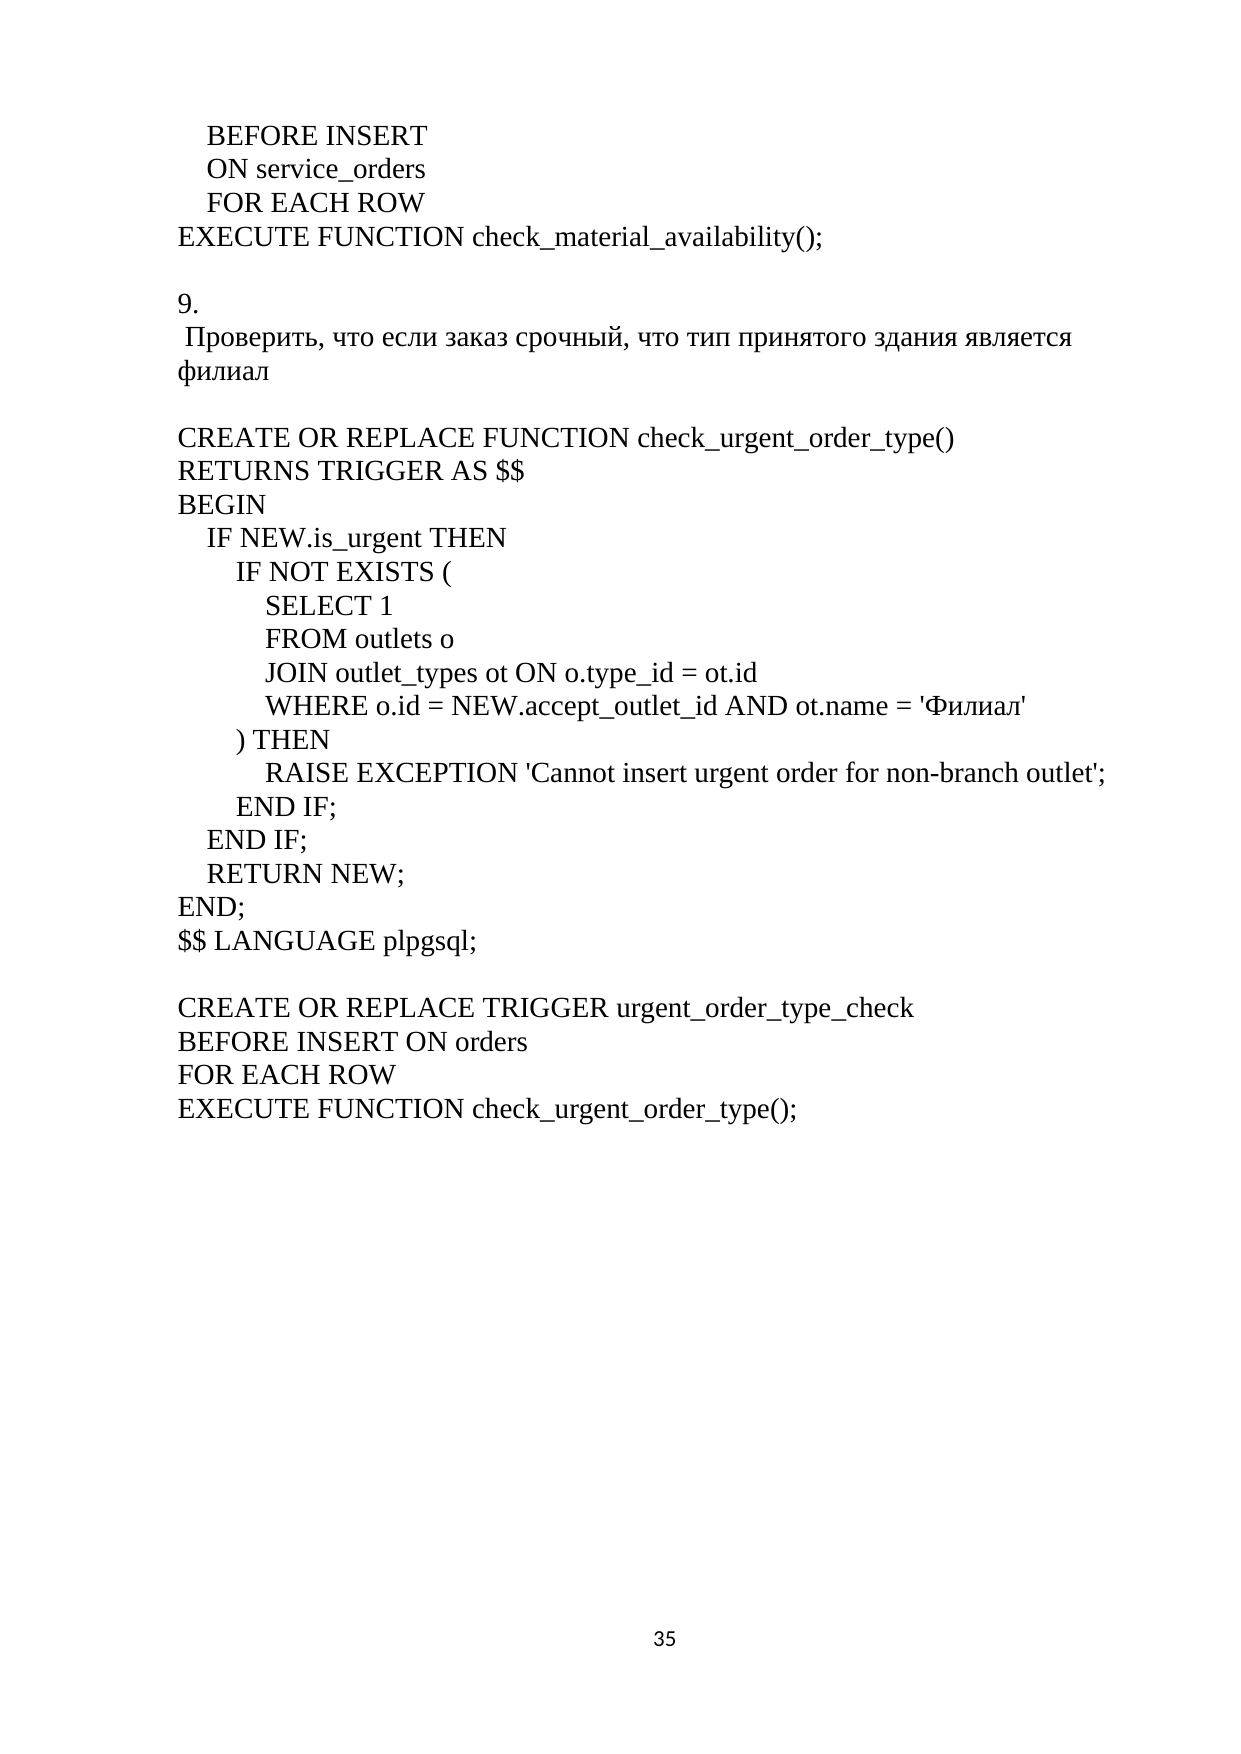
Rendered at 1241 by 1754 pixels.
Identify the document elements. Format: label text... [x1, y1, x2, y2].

text SELECT 1 [177, 588, 1152, 621]
text CREATE OR REPLACE TRIGGER urgent_order_type_check [177, 990, 1152, 1024]
text JOIN outlet_types ot ON o.type_id = ot.id [177, 655, 1152, 688]
text BEGIN [177, 487, 1152, 521]
text EXECUTE FUNCTION check_material_availability(); [177, 219, 1152, 252]
text CREATE OR REPLACE FUNCTION check_urgent_order_type() [177, 420, 1152, 453]
text RETURNS TRIGGER AS $$ [177, 453, 1152, 487]
text BEFORE INSERT [177, 118, 1152, 152]
text ON service_orders [177, 152, 1152, 185]
text ) THEN [177, 722, 1152, 755]
text 9. [177, 286, 1152, 319]
text RAISE EXCEPTION 'Cannot insert urgent order for non-branch outlet'; [177, 755, 1152, 789]
text END; [177, 889, 1152, 923]
text FOR EACH ROW [177, 185, 1152, 219]
text WHERE o.id = NEW.accept_outlet_id AND ot.name = 'Филиал' [177, 688, 1152, 722]
text IF NOT EXISTS ( [177, 554, 1152, 588]
text $$ LANGUAGE plpgsql; [177, 923, 1152, 957]
text RETURN NEW; [177, 856, 1152, 889]
text FOR EACH ROW [177, 1057, 1152, 1091]
text END IF; [177, 822, 1152, 856]
text FROM outlets o [177, 621, 1152, 655]
text EXECUTE FUNCTION check_urgent_order_type(); [177, 1091, 1152, 1124]
text Проверить, что если заказ срочный, что тип принятого здания является филиал [177, 319, 1152, 386]
text IF NEW.is_urgent THEN [177, 521, 1152, 554]
text END IF; [177, 789, 1152, 822]
text BEFORE INSERT ON orders [177, 1024, 1152, 1057]
